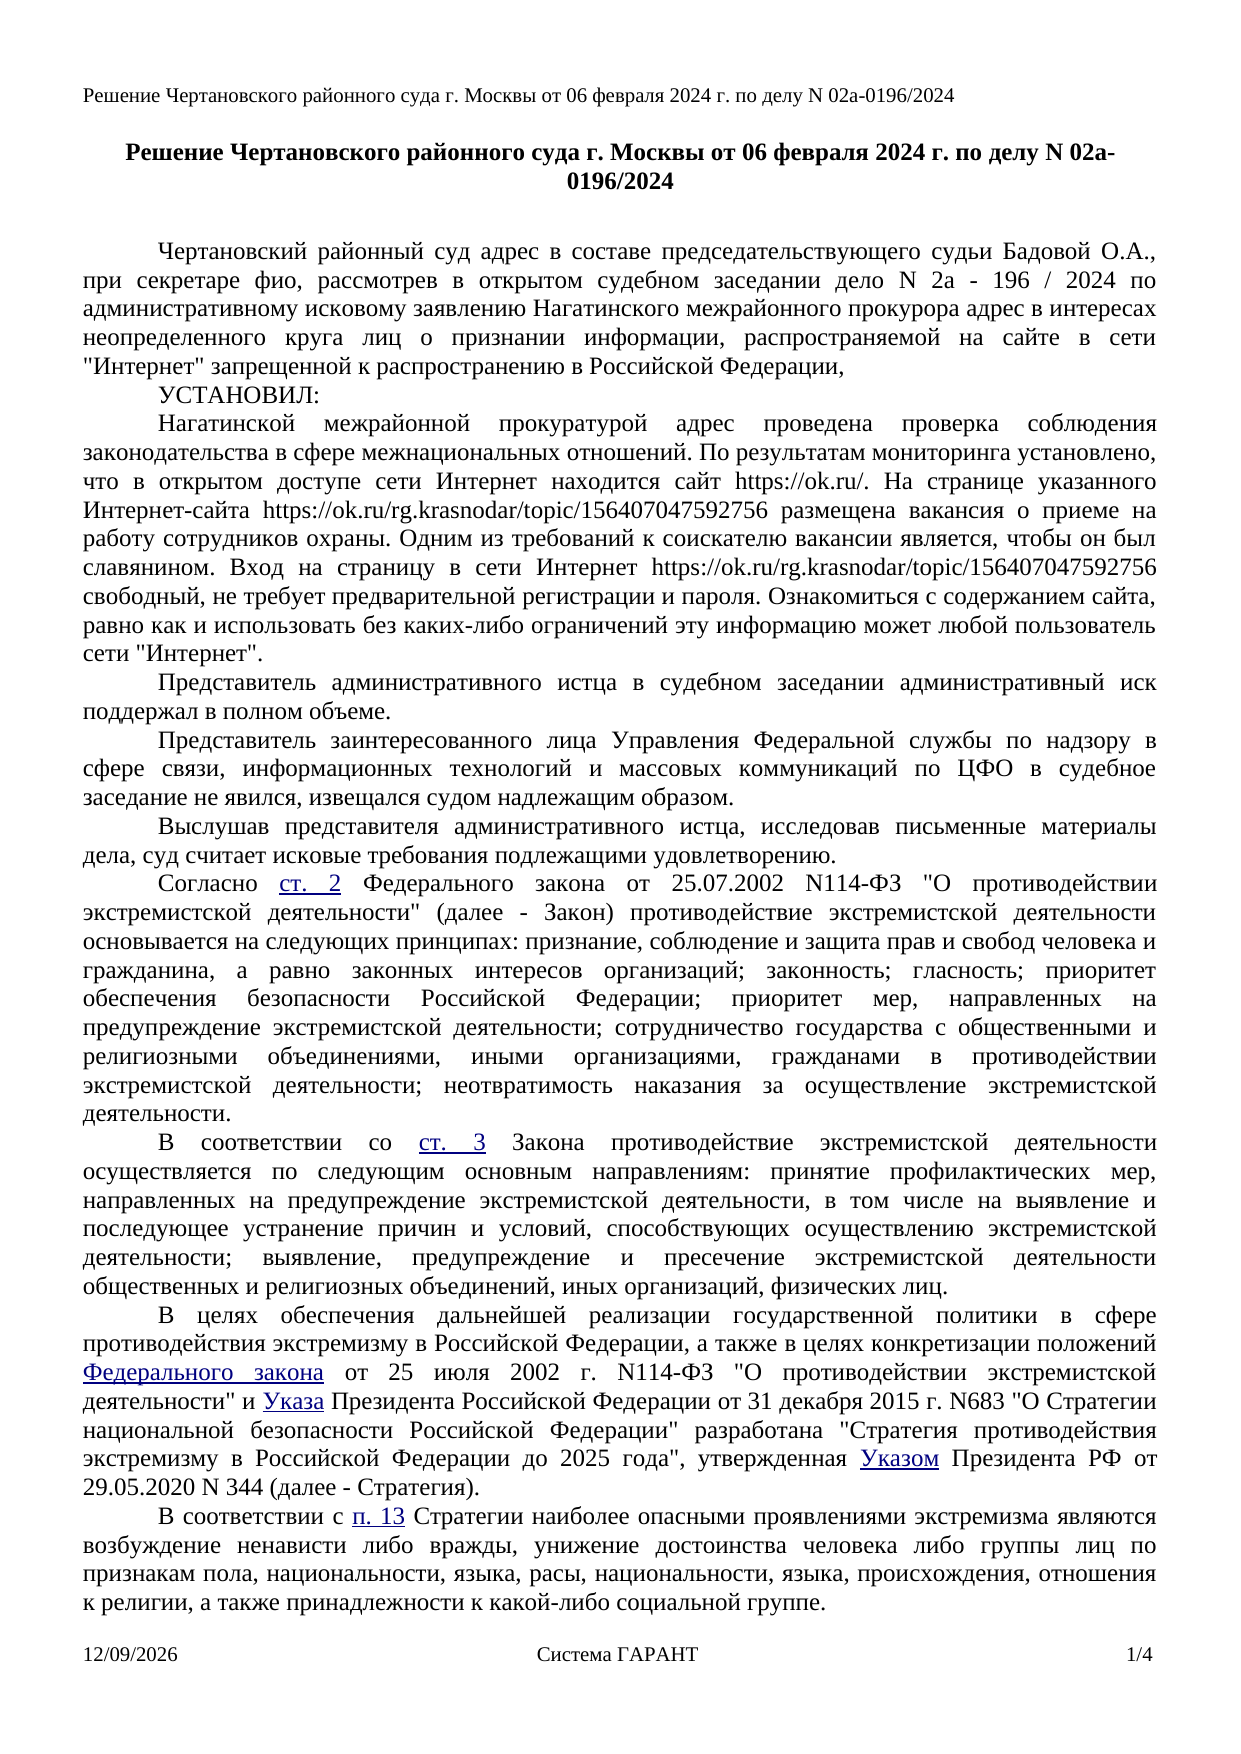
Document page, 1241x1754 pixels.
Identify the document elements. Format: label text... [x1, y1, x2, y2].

text Нагатинской межрайонной прокуратурой адрес проведена проверка соблюдения законодательства в сфере межнациональных отношений. По результатам мониторинга установлено, что в открытом доступе сети Интернет находится сайт https://ok.ru/. Ha странице указанного Интернет-сайта https://ok.ru/rg.krasnodar/topic/156407047592756 размещена вакансия о приеме на работу сотрудников охраны. Одним из требований к соискателю вакансии является, чтобы он был славянином. Вход на страницу в сети Интернет https://ok.ru/rg.krasnodar/topic/156407047592756 свободный, не требует предварительной регистрации и пароля. Ознакомиться с содержанием сайта, равно как и использовать без каких-либо ограничений эту информацию может любой пользователь сети "Интернет". [83, 408, 1157, 667]
subtitle Решение Чертановского районного суда г. Москвы от 06 февраля 2024 г. по делу N 02а-0196/2024 [83, 137, 1157, 195]
text Представитель административного истца в судебном заседании административный иск поддержал в полном объеме. [83, 667, 1157, 725]
text В соответствии со ст. 3 Закона противодействие экстремистской деятельности осуществляется по следующим основным направлениям: принятие профилактических мер, направленных на предупреждение экстремистской деятельности, в том числе на выявление и последующее устранение причин и условий, способствующих осуществлению экстремистской деятельности; выявление, предупреждение и пресечение экстремистской деятельности общественных и религиозных объединений, иных организаций, физических лиц. [83, 1127, 1157, 1300]
text Согласно ст. 2 Федерального закона от 25.07.2002 N114-ФЗ "О противодействии экстремистской деятельности" (далее - Закон) противодействие экстремистской деятельности основывается на следующих принципах: признание, соблюдение и защита прав и свобод человека и гражданина, а равно законных интересов организаций; законность; гласность; приоритет обеспечения безопасности Российской Федерации; приоритет мер, направленных на предупреждение экстремистской деятельности; сотрудничество государства с общественными и религиозными объединениями, иными организациями, гражданами в противодействии экстремистской деятельности; неотвратимость наказания за осуществление экстремистской деятельности. [83, 868, 1157, 1127]
text Чертановский районный суд адрес в составе председательствующего судьи Бадовой О.А., при секретаре фио, рассмотрев в открытом судебном заседании дело N 2а - 196 / 2024 по административному исковому заявлению Нагатинского межрайонного прокурора адрес в интересах неопределенного круга лиц о признании информации, распространяемой на сайте в сети "Интернет" запрещенной к распространению в Российской Федерации, [83, 236, 1157, 380]
text Представитель заинтересованного лица Управления Федеральной службы по надзору в сфере связи, информационных технологий и массовых коммуникаций по ЦФО в судебное заседание не явился, извещался судом надлежащим образом. [83, 725, 1157, 811]
text В соответствии с п. 13 Стратегии наиболее опасными проявлениями экстремизма являются возбуждение ненависти либо вражды, унижение достоинства человека либо группы лиц по признакам пола, национальности, языка, расы, национальности, языка, происхождения, отношения к религии, а также принадлежности к какой-либо социальной группе. [83, 1501, 1157, 1616]
text В целях обеспечения дальнейшей реализации государственной политики в сфере противодействия экстремизму в Российской Федерации, а также в целях конкретизации положений Федерального закона от 25 июля 2002 г. N114-ФЗ "О противодействии экстремистской деятельности" и Указа Президента Российской Федерации от 31 декабря 2015 г. N683 "О Стратегии национальной безопасности Российской Федерации" разработана "Стратегия противодействия экстремизму в Российской Федерации до 2025 года", утвержденная Указом Президента РФ от 29.05.2020 N 344 (далее - Стратегия). [83, 1300, 1157, 1501]
text УСТАНОВИЛ: [83, 380, 1157, 408]
text Выслушав представителя административного истца, исследовав письменные материалы дела, суд считает исковые требования подлежащими удовлетворению. [83, 811, 1157, 868]
